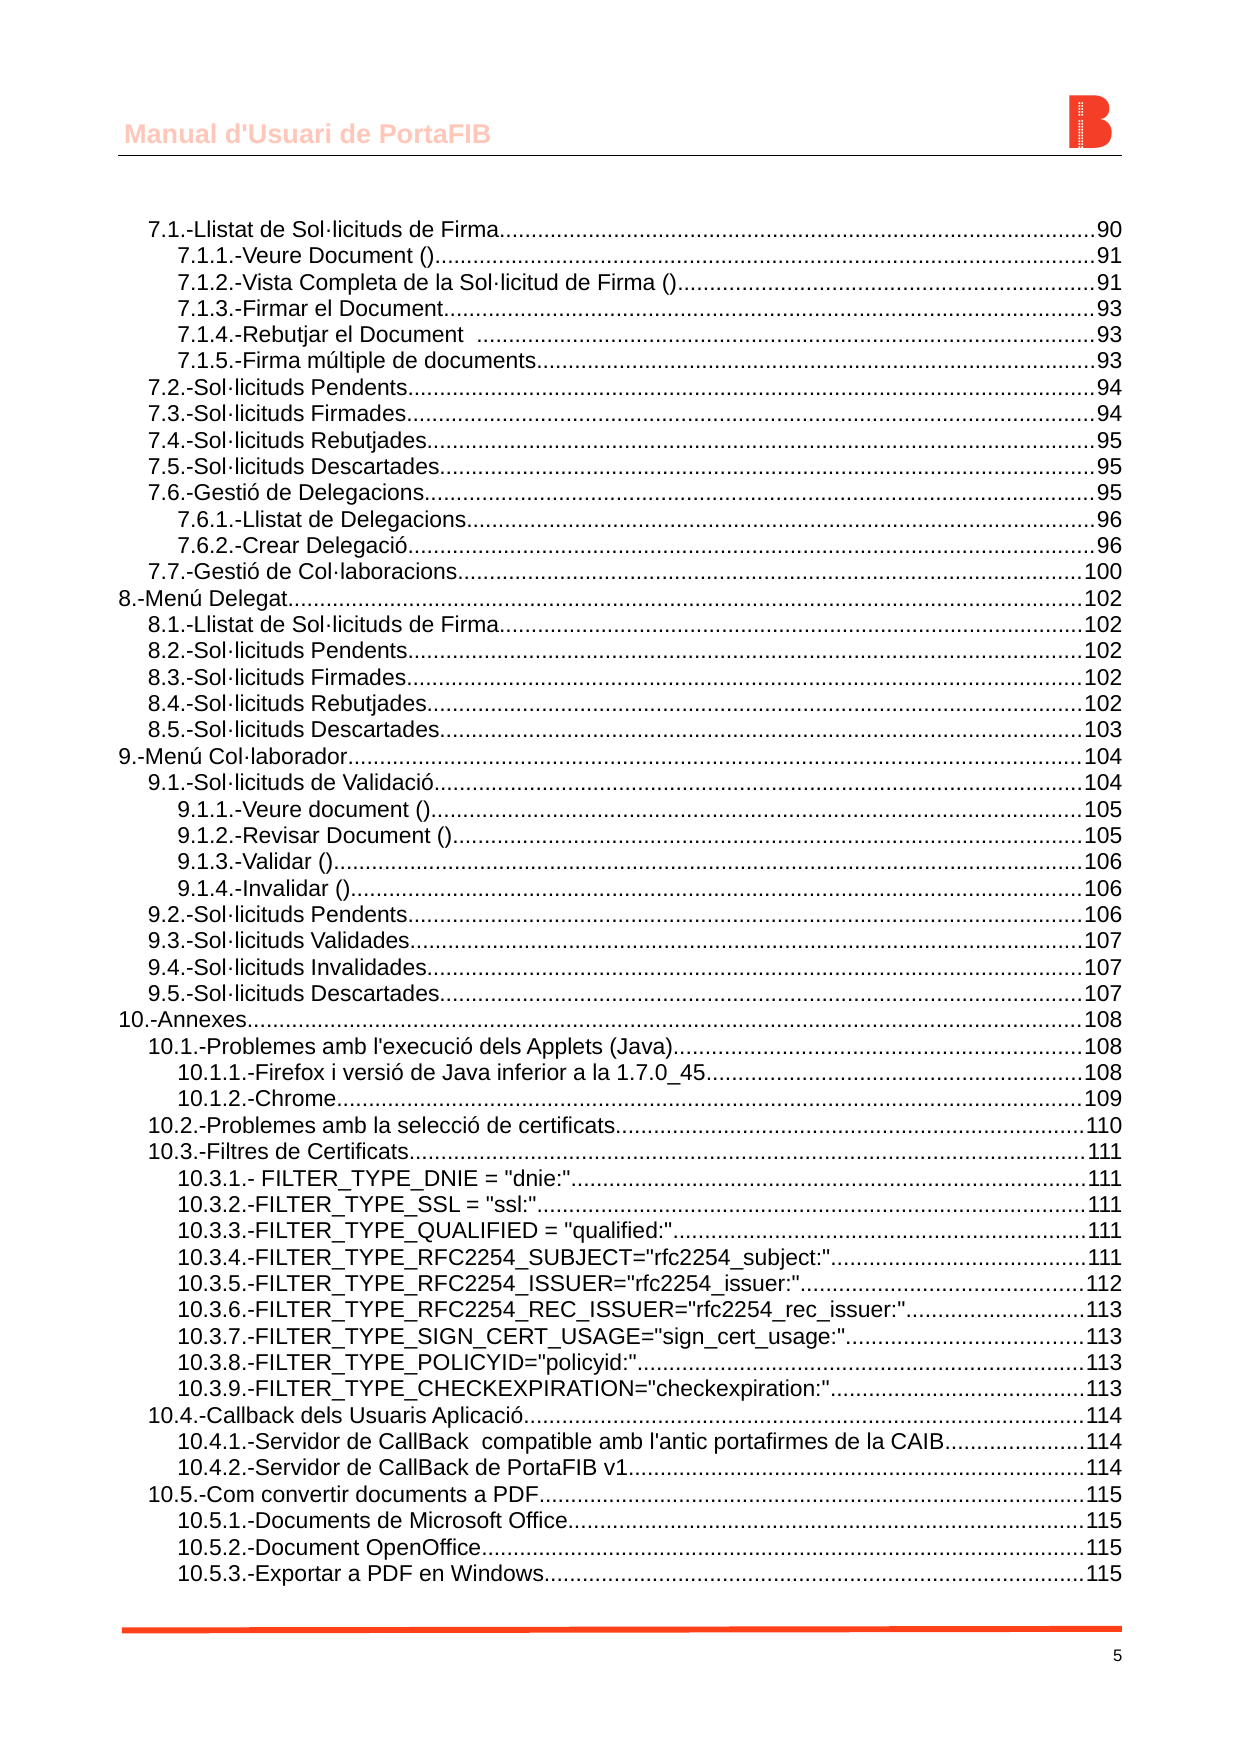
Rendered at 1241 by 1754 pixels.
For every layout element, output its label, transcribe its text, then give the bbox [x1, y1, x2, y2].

text 7.6.1.-Llistat de Delegacions 96 [177, 506, 1122, 532]
text 10.2.-Problemes amb la selecció de certificats 110 [148, 1112, 1122, 1138]
text 8.4.-Sol·licituds Rebutjades 102 [148, 690, 1122, 716]
text 7.6.-Gestió de Delegacions 95 [148, 479, 1122, 506]
text 7.1.5.-Firma múltiple de documents 93 [177, 347, 1122, 374]
text 9.1.1.-Veure document () 105 [177, 796, 1122, 822]
text 7.3.-Sol·licituds Firmades 94 [148, 400, 1122, 427]
text 8.-Menú Delegat 102 [118, 585, 1122, 611]
text 9.1.4.-Invalidar () 106 [177, 874, 1122, 901]
text 10.3.4.-FILTER_TYPE_RFC2254_SUBJECT="rfc2254_subject:" 111 [177, 1243, 1122, 1270]
text 10.5.2.-Document OpenOffice 115 [177, 1533, 1122, 1560]
text 7.1.3.-Firmar el Document 93 [177, 295, 1122, 321]
text 10.5.3.-Exportar a PDF en Windows 115 [177, 1560, 1122, 1586]
text 10.4.1.-Servidor de CallBack compatible amb l'antic portafirmes de la CAIB 114 [177, 1428, 1122, 1454]
text 9.5.-Sol·licituds Descartades 107 [148, 980, 1122, 1006]
text 8.5.-Sol·licituds Descartades 103 [148, 716, 1122, 743]
text 10.3.-Filtres de Certificats 111 [148, 1138, 1122, 1164]
text 9.1.3.-Validar () 106 [177, 848, 1122, 874]
text 7.2.-Sol·licituds Pendents 94 [148, 374, 1122, 400]
text 10.5.1.-Documents de Microsoft Office 115 [177, 1507, 1122, 1533]
text 9.4.-Sol·licituds Invalidades 107 [148, 954, 1122, 980]
text 9.-Menú Col·laborador 104 [118, 743, 1122, 769]
text 9.1.-Sol·licituds de Validació 104 [148, 769, 1122, 796]
text 7.5.-Sol·licituds Descartades 95 [148, 453, 1122, 479]
text 7.1.4.-Rebutjar el Document 93 [177, 321, 1122, 347]
text 7.7.-Gestió de Col·laboracions 100 [148, 558, 1122, 585]
text 10.1.2.-Chrome 109 [177, 1085, 1122, 1112]
text 10.3.1.- FILTER_TYPE_DNIE = "dnie:" 111 [177, 1164, 1122, 1191]
text 7.6.2.-Crear Delegació 96 [177, 532, 1122, 558]
text 9.2.-Sol·licituds Pendents 106 [148, 901, 1122, 927]
text 10.3.8.-FILTER_TYPE_POLICYID="policyid:" 113 [177, 1349, 1122, 1375]
text 10.3.2.-FILTER_TYPE_SSL = "ssl:" 111 [177, 1191, 1122, 1217]
text 8.3.-Sol·licituds Firmades 102 [148, 664, 1122, 690]
text 8.2.-Sol·licituds Pendents 102 [148, 637, 1122, 664]
text 10.3.6.-FILTER_TYPE_RFC2254_REC_ISSUER="rfc2254_rec_issuer:" 113 [177, 1296, 1122, 1323]
text 10.4.-Callback dels Usuaris Aplicació 114 [148, 1402, 1122, 1428]
text 9.1.2.-Revisar Document () 105 [177, 822, 1122, 848]
text 10.-Annexes 108 [118, 1006, 1122, 1033]
text 7.4.-Sol·licituds Rebutjades 95 [148, 427, 1122, 453]
text 10.4.2.-Servidor de CallBack de PortaFIB v1 114 [177, 1454, 1122, 1481]
text 7.1.2.-Vista Completa de la Sol·licitud de Firma () 91 [177, 268, 1122, 295]
text 7.1.1.-Veure Document () 91 [177, 242, 1122, 268]
text 7.1.-Llistat de Sol·licituds de Firma 90 [148, 216, 1122, 242]
text 10.3.7.-FILTER_TYPE_SIGN_CERT_USAGE="sign_cert_usage:" 113 [177, 1323, 1122, 1349]
text 8.1.-Llistat de Sol·licituds de Firma 102 [148, 611, 1122, 637]
text 10.3.5.-FILTER_TYPE_RFC2254_ISSUER="rfc2254_issuer:" 112 [177, 1270, 1122, 1296]
picture [1063, 94, 1117, 150]
text 10.5.-Com convertir documents a PDF 115 [148, 1481, 1122, 1507]
text 10.3.3.-FILTER_TYPE_QUALIFIED = "qualified:" 111 [177, 1217, 1122, 1243]
text 10.1.1.-Firefox i versió de Java inferior a la 1.7.0_45 108 [177, 1059, 1122, 1085]
text 9.3.-Sol·licituds Validades 107 [148, 927, 1122, 954]
text 10.3.9.-FILTER_TYPE_CHECKEXPIRATION="checkexpiration:" 113 [177, 1375, 1122, 1402]
text 10.1.-Problemes amb l'execució dels Applets (Java) 108 [148, 1033, 1122, 1059]
